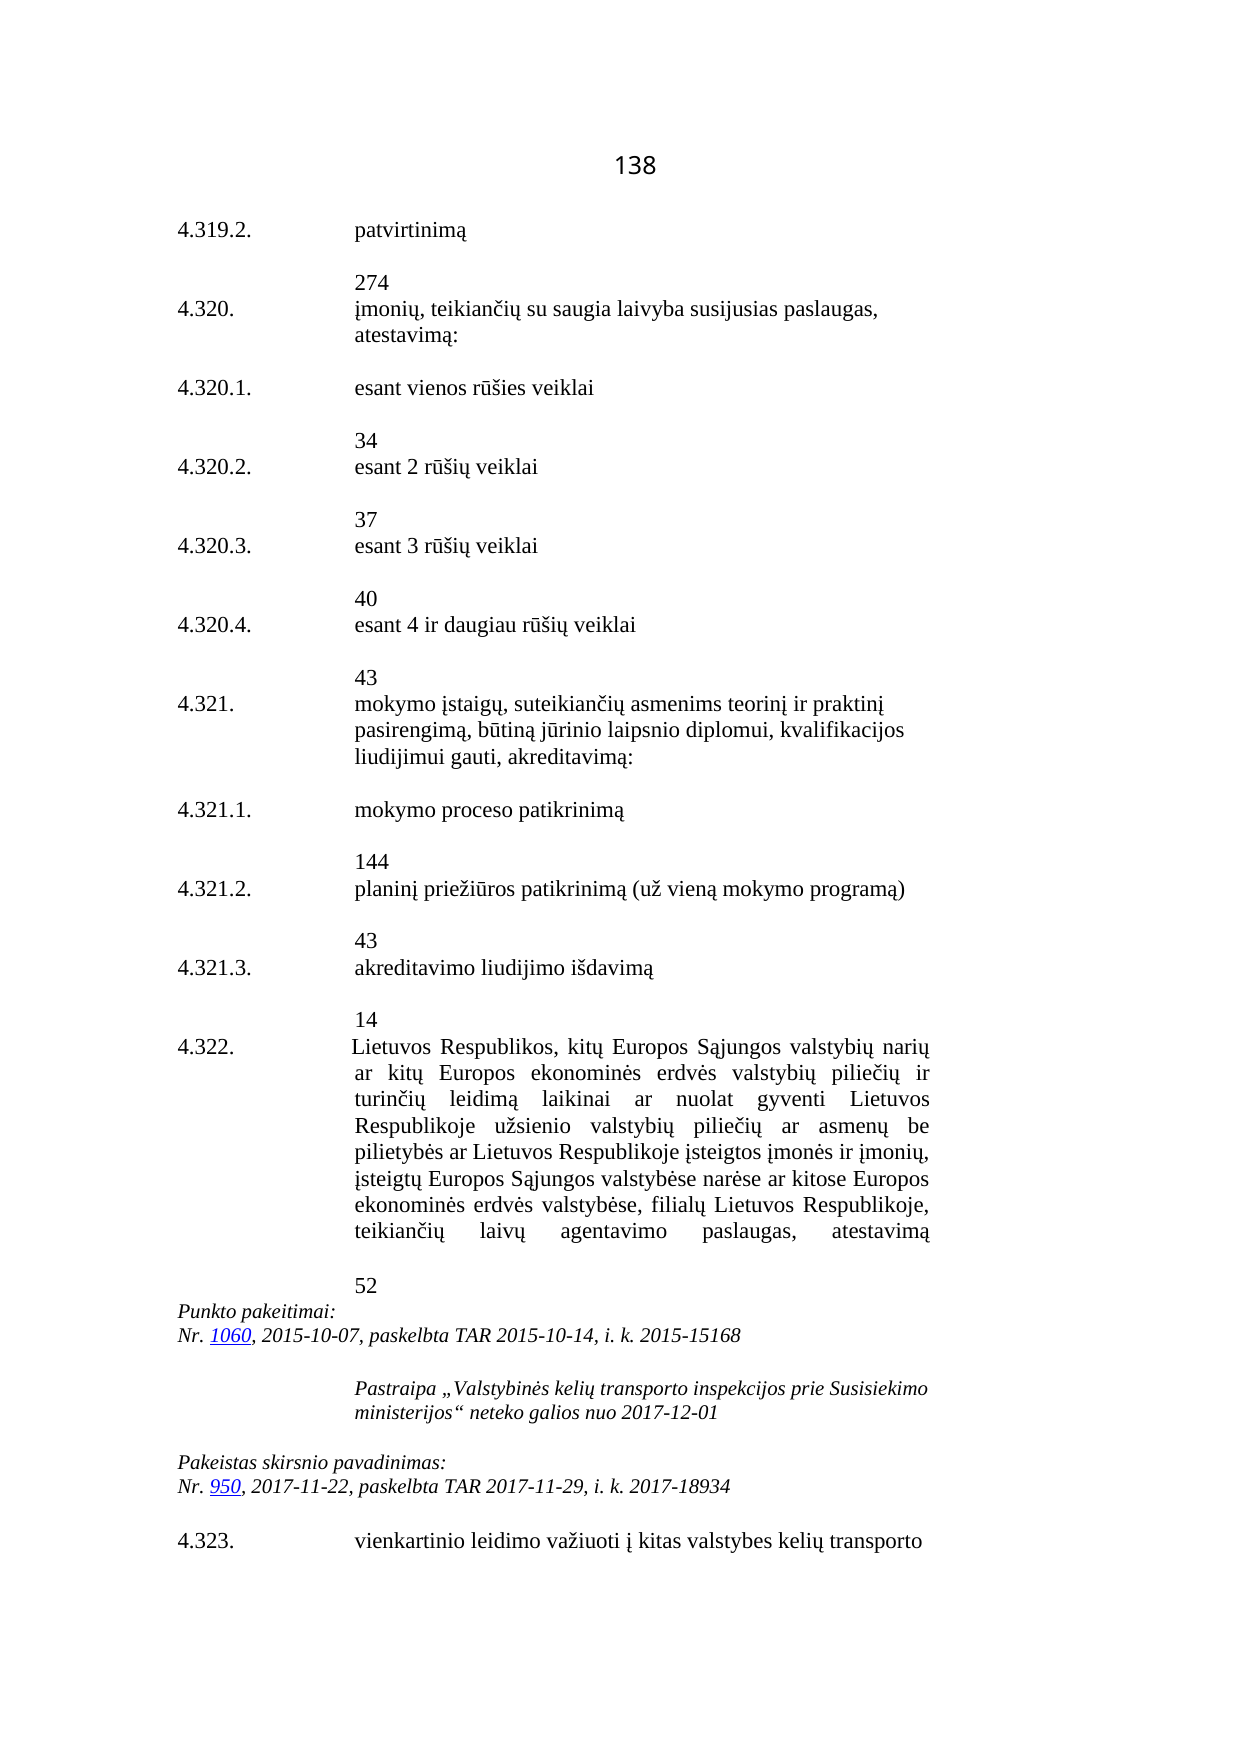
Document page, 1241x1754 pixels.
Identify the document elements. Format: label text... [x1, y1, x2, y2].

text 4.321. mokymo įstaigų, suteikiančių asmenims teorinį ir praktinį [177, 690, 945, 717]
text 4.320.2. esant 2 rūšių veiklai 37 [177, 453, 945, 532]
text Pakeistas skirsnio pavadinimas: [177, 1450, 1093, 1474]
text 4.320. įmonių, teikiančių su saugia laivyba susijusias paslaugas, [177, 295, 945, 321]
text 4.321.1. mokymo proceso patikrinimą 144 [177, 796, 945, 875]
text Punkto pakeitimai: [177, 1299, 1093, 1323]
text 4.323. vienkartinio leidimo važiuoti į kitas valstybes kelių transporto [177, 1527, 945, 1553]
text 4.320.1. esant vienos rūšies veiklai 34 [177, 374, 945, 453]
text pasirengimą, būtiną jūrinio laipsnio diplomui, kvalifikacijos [354, 717, 945, 743]
text 4.320.4. esant 4 ir daugiau rūšių veiklai 43 [177, 611, 945, 690]
text 4.320.3. esant 3 rūšių veiklai 40 [177, 532, 945, 611]
text 4.319.2. patvirtinimą 274 [177, 216, 945, 295]
text Nr. 950, 2017-11-22, paskelbta TAR 2017-11-29, i. k. 2017-18934 [177, 1474, 1093, 1498]
text Nr. 1060, 2015-10-07, paskelbta TAR 2015-10-14, i. k. 2015-15168 [177, 1323, 1093, 1347]
text atestavimą: [354, 321, 945, 374]
text 4.321.2. planinį priežiūros patikrinimą (už vieną mokymo programą) 43 [177, 875, 945, 954]
text liudijimui gauti, akreditavimą: [354, 743, 945, 796]
text Pastraipa „Valstybinės kelių transporto inspekcijos prie Susisiekimo ministerijos“ neteko galios nuo 2017-12-01 [354, 1376, 945, 1450]
text 4.322. Lietuvos Respublikos, kitų Europos Sąjungos valstybių narių ar kitų Europos ekonominės erdvės valstybių piliečių ir turinčių leidimą laikinai ar nuolat gyventi Lietuvos Respublikoje užsienio valstybių piliečių ar asmenų be pilietybės ar Lietuvos Respublikoje įsteigtos įmonės ir įmonių, įsteigtų Europos Sąjungos valstybėse narėse ar kitose Europos ekonominės erdvės valstybėse, filialų Lietuvos Respublikoje, teikiančių laivų agentavimo paslaugas, atestavimą 52 [177, 1033, 930, 1299]
text 4.321.3. akreditavimo liudijimo išdavimą 14 [177, 954, 945, 1033]
